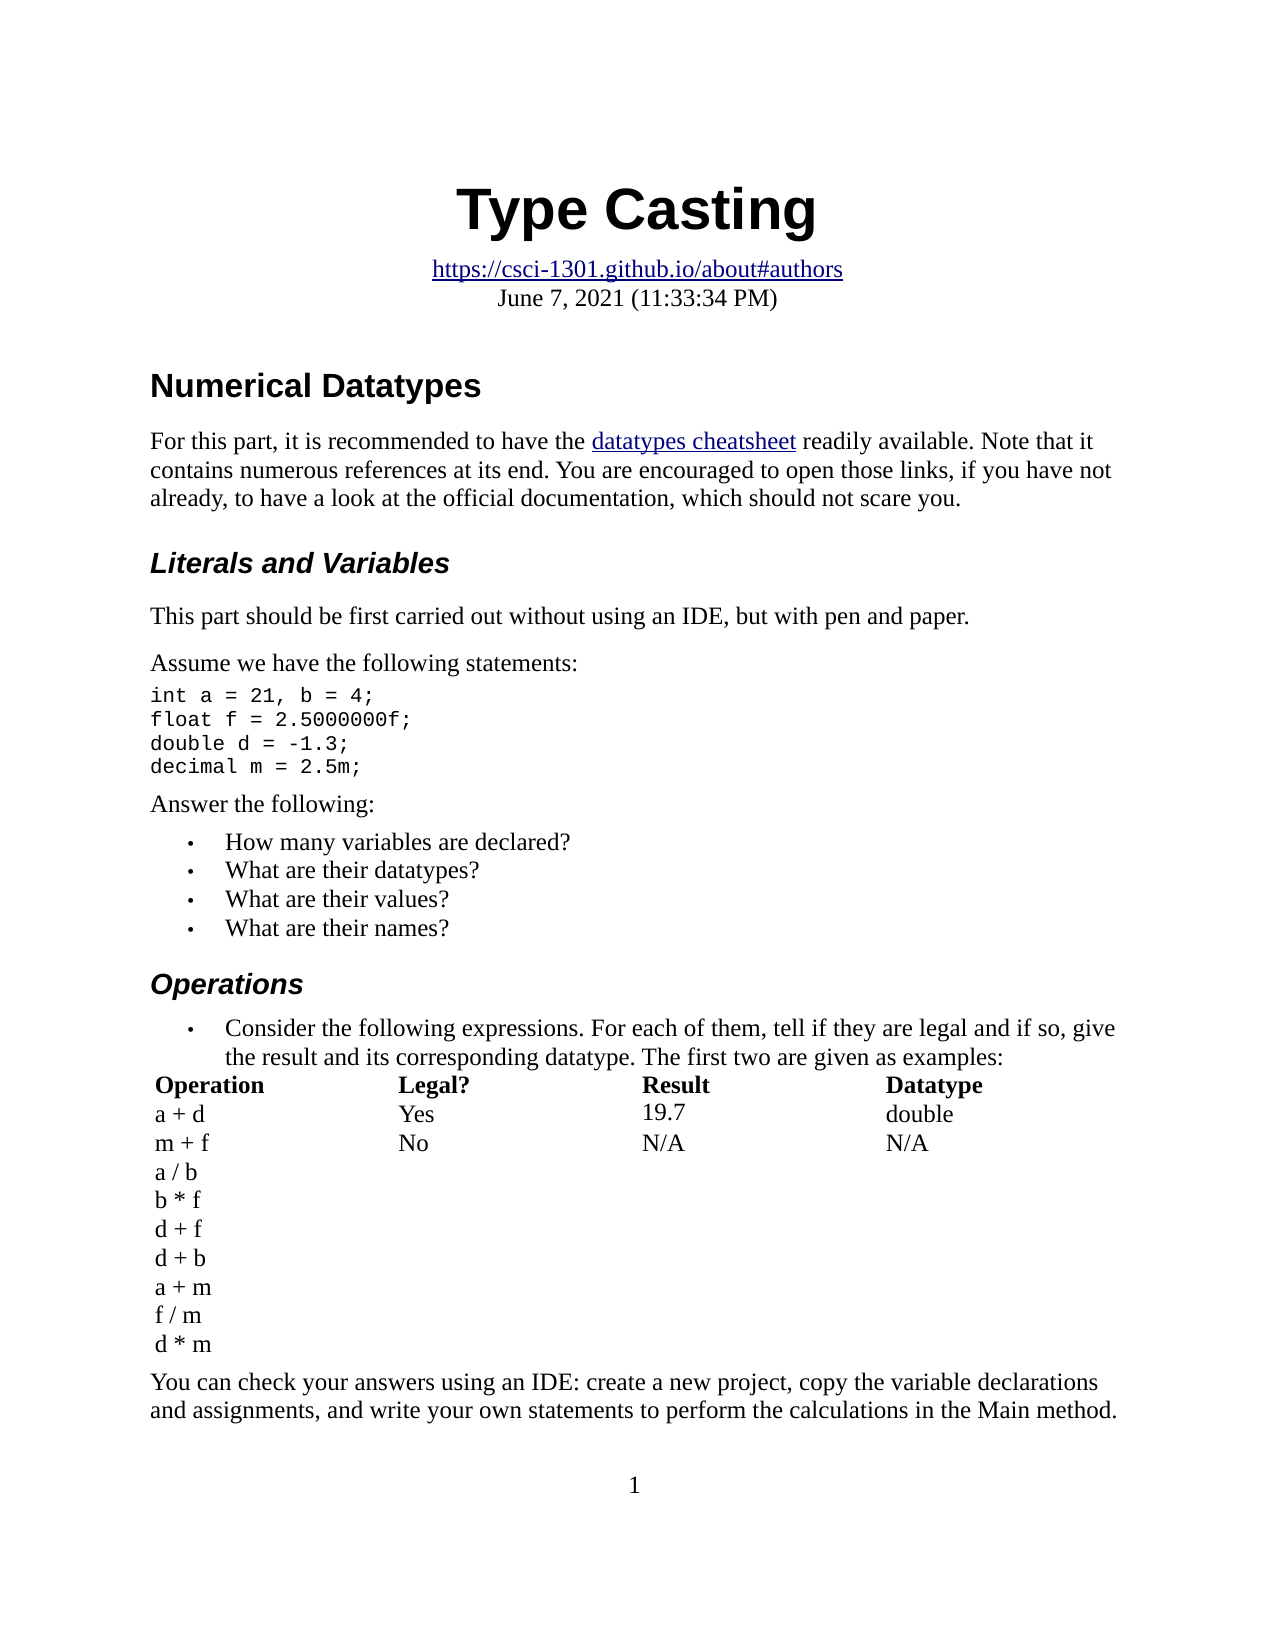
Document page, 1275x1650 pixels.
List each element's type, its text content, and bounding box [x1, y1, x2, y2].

table_cell d + b [150, 1243, 394, 1272]
text This part should be first carried out without using an IDE, but with pen and paper. [150, 601, 1125, 630]
text For this part, it is recommended to have the datatypes cheatsheet readily available. Note that it contains numerous references at its end. You are encouraged to open those links, if you have not already, to have a look at the official documentation, which should not scare you. [150, 426, 1125, 512]
table_cell [881, 1272, 1125, 1300]
table_cell double [881, 1099, 1125, 1128]
table_cell [638, 1185, 881, 1214]
table_cell d * m [150, 1329, 394, 1358]
table_cell [638, 1157, 881, 1185]
table_cell [638, 1243, 881, 1272]
table_cell [394, 1185, 637, 1214]
text Answer the following: [150, 789, 1125, 818]
table_cell [394, 1272, 637, 1300]
table_cell [394, 1300, 637, 1329]
table_cell [881, 1300, 1125, 1329]
table_header Operation [150, 1070, 394, 1099]
text double d = -1.3; [150, 733, 1125, 756]
table_cell [638, 1272, 881, 1300]
text float f = 2.5000000f; [150, 709, 1125, 733]
table_cell [394, 1214, 637, 1243]
text June 7, 2021 (11:33:34 PM) [150, 283, 1125, 312]
table_cell N/A [638, 1128, 881, 1157]
table_header Datatype [881, 1070, 1125, 1099]
table_cell [881, 1157, 1125, 1185]
list Consider the following expressions. For each of them, tell if they are legal and if so, give the result and its corresponding datatype. The first two are given as examples: [187, 1013, 1125, 1070]
subtitle Numerical Datatypes [150, 366, 1125, 404]
table_cell [638, 1300, 881, 1329]
table_cell [881, 1214, 1125, 1243]
table_cell [394, 1243, 637, 1272]
table_cell [638, 1099, 881, 1128]
title Type Casting [150, 175, 1125, 242]
table_cell a + d [150, 1099, 394, 1128]
table_cell [881, 1185, 1125, 1214]
table_cell [881, 1243, 1125, 1272]
list What are their datatypes? [187, 856, 1125, 884]
text decimal m = 2.5m; [150, 756, 1125, 780]
table_cell [638, 1329, 881, 1358]
table_header Legal? [394, 1070, 637, 1099]
table_cell [394, 1329, 637, 1358]
table_cell Yes [394, 1099, 637, 1128]
table_cell [881, 1329, 1125, 1358]
table_header Result [638, 1070, 881, 1099]
table_cell a + m [150, 1272, 394, 1300]
subtitle Literals and Variables [150, 546, 1125, 580]
table_cell b * f [150, 1185, 394, 1214]
text https://csci-1301.github.io/about#authors [150, 254, 1125, 283]
list How many variables are declared? [187, 827, 1125, 856]
table_cell [394, 1157, 637, 1185]
table_cell m + f [150, 1128, 394, 1157]
table_cell No [394, 1128, 637, 1157]
text Assume we have the following statements: [150, 648, 1125, 677]
table_cell a / b [150, 1157, 394, 1185]
text int a = 21, b = 4; [150, 686, 1125, 709]
text You can check your answers using an IDE: create a new project, copy the variable declarations and assignments, and write your own statements to perform the calculations in the Main method. [150, 1367, 1125, 1424]
table_cell N/A [881, 1128, 1125, 1157]
list What are their names? [187, 913, 1125, 942]
subtitle Operations [150, 967, 1125, 1000]
list What are their values? [187, 884, 1125, 913]
table_cell d + f [150, 1214, 394, 1243]
table_cell f / m [150, 1300, 394, 1329]
table_cell [638, 1214, 881, 1243]
